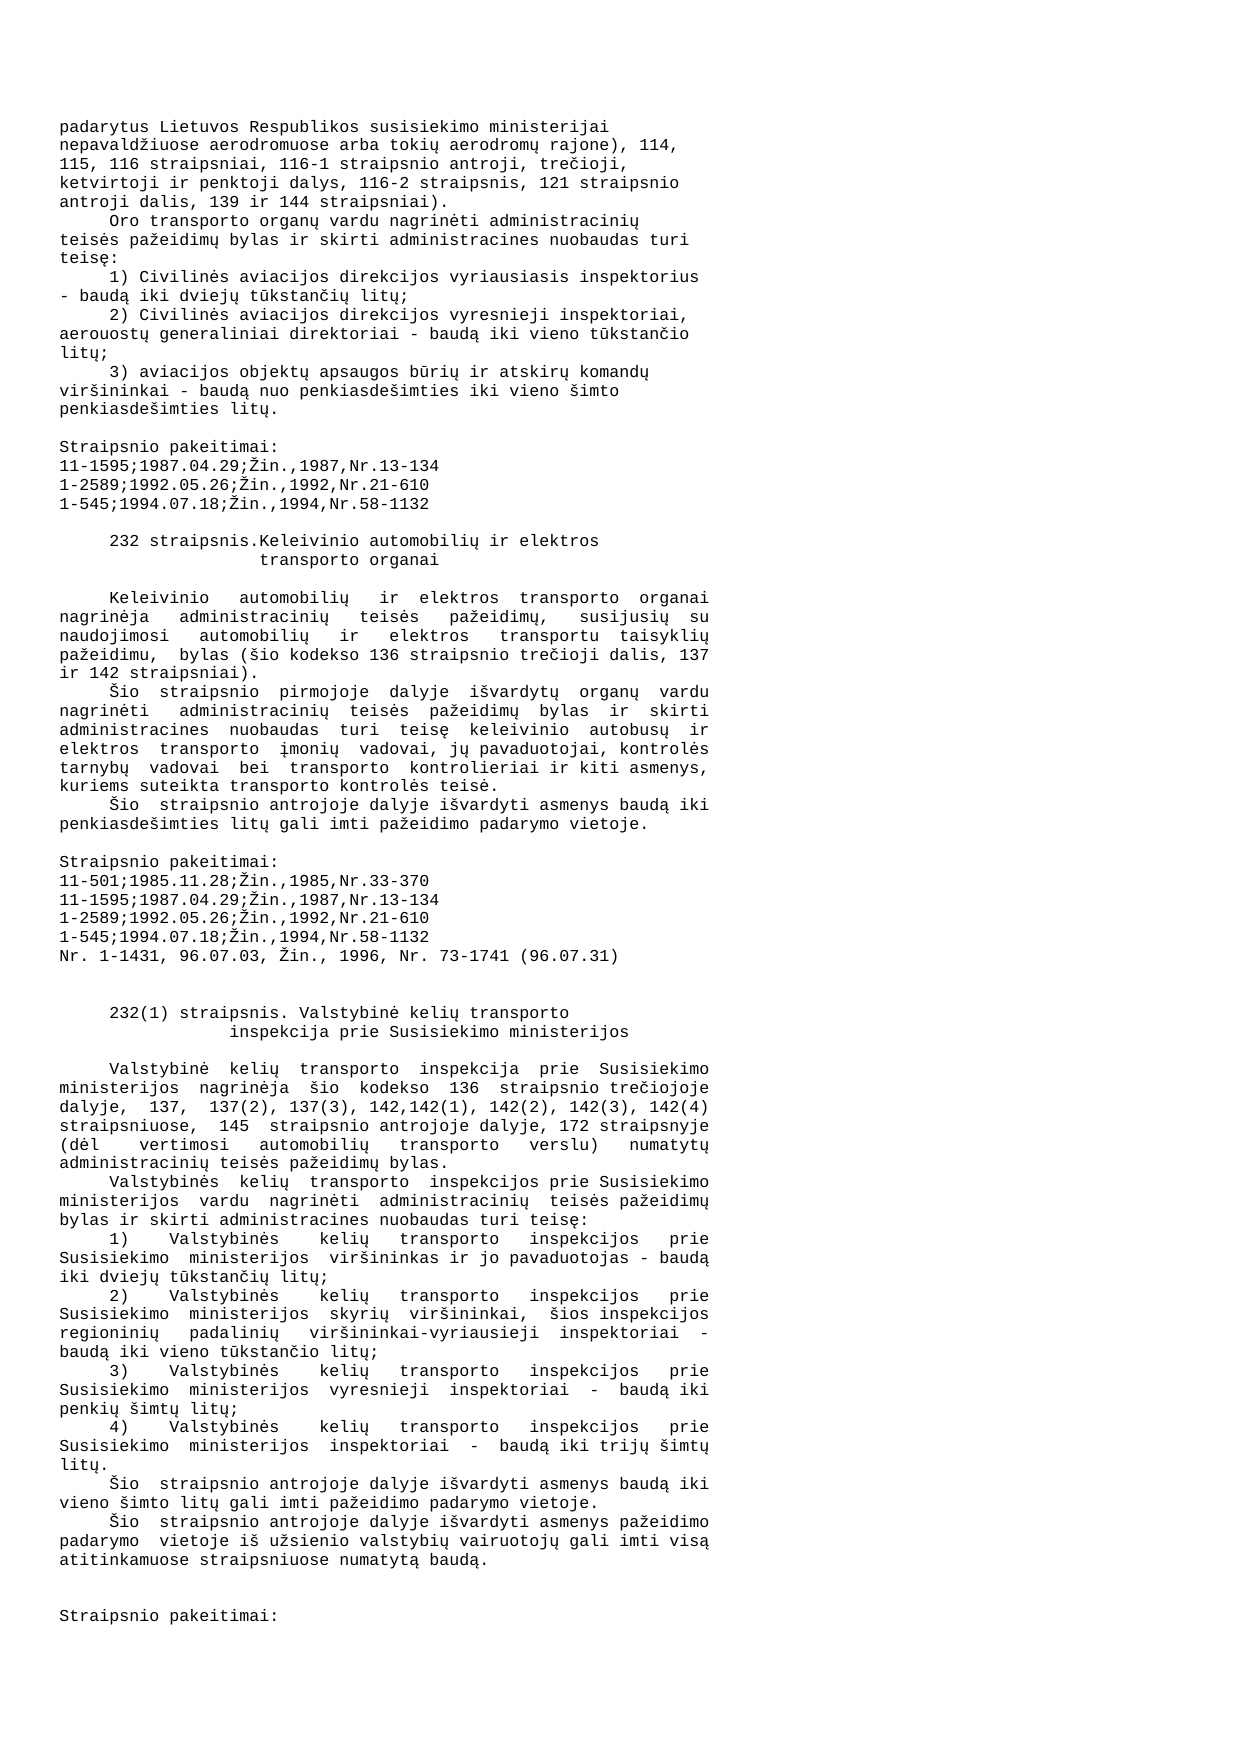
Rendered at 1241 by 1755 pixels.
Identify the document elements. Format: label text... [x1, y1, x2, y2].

text Valstybinė kelių transporto inspekcija prie Susisiekimo [59, 1061, 1122, 1080]
text ketvirtoji ir penktoji dalys, 116-2 straipsnis, 121 straipsnio [59, 175, 1122, 193]
text nagrinėja administracinių teisės pažeidimų, susijusių su [59, 608, 1122, 627]
text straipsniuose, 145 straipsnio antrojoje dalyje, 172 straipsnyje [59, 1117, 1122, 1136]
text 1-545;1994.07.18;Žin.,1994,Nr.58-1132 [59, 929, 1122, 948]
text viršininkai - baudą nuo penkiasdešimties iki vieno šimto [59, 382, 1122, 401]
text Straipsnio pakeitimai: [59, 439, 1122, 457]
text 1-2589;1992.05.26;Žin.,1992,Nr.21-610 [59, 476, 1122, 495]
text 1-545;1994.07.18;Žin.,1994,Nr.58-1132 [59, 495, 1122, 514]
text teisę: [59, 250, 1122, 269]
text Susisiekimo ministerijos skyrių viršininkai, šios inspekcijos [59, 1306, 1122, 1325]
text 2) Valstybinės kelių transporto inspekcijos prie [59, 1287, 1122, 1306]
text pažeidimu, bylas (šio kodekso 136 straipsnio trečioji dalis, 137 [59, 646, 1122, 665]
text elektros transporto įmonių vadovai, jų pavaduotojai, kontrolės [59, 740, 1122, 759]
text dalyje, 137, 137(2), 137(3), 142,142(1), 142(2), 142(3), 142(4) [59, 1098, 1122, 1117]
text 11-1595;1987.04.29;Žin.,1987,Nr.13-134 [59, 891, 1122, 910]
text penkiasdešimties litų gali imti pažeidimo padarymo vietoje. [59, 816, 1122, 834]
text (dėl vertimosi automobilių transporto verslu) numatytų [59, 1136, 1122, 1155]
text ministerijos vardu nagrinėti administracinių teisės pažeidimų [59, 1193, 1122, 1212]
text antroji dalis, 139 ir 144 straipsniai). [59, 193, 1122, 212]
text naudojimosi automobilių ir elektros transportu taisyklių [59, 627, 1122, 646]
text nagrinėti administracinių teisės pažeidimų bylas ir skirti [59, 703, 1122, 721]
text padarytus Lietuvos Respublikos susisiekimo ministerijai [59, 118, 1122, 137]
text nepavaldžiuose aerodromuose arba tokių aerodromų rajone), 114, [59, 137, 1122, 156]
text 3) Valstybinės kelių transporto inspekcijos prie [59, 1362, 1122, 1381]
text tarnybų vadovai bei transporto kontrolieriai ir kiti asmenys, [59, 759, 1122, 778]
text teisės pažeidimų bylas ir skirti administracines nuobaudas turi [59, 231, 1122, 250]
text ir 142 straipsniai). [59, 665, 1122, 684]
text Susisiekimo ministerijos inspektoriai - baudą iki trijų šimtų [59, 1438, 1122, 1457]
text iki dviejų tūkstančių litų; [59, 1268, 1122, 1287]
text litų; [59, 344, 1122, 363]
text 11-1595;1987.04.29;Žin.,1987,Nr.13-134 [59, 457, 1122, 476]
text 4) Valstybinės kelių transporto inspekcijos prie [59, 1419, 1122, 1438]
text 232 straipsnis.Keleivinio automobilių ir elektros [59, 533, 1122, 552]
text ministerijos nagrinėja šio kodekso 136 straipsnio trečiojoje [59, 1080, 1122, 1098]
text Šio straipsnio antrojoje dalyje išvardyti asmenys baudą iki [59, 797, 1122, 816]
text atitinkamuose straipsniuose numatytą baudą. [59, 1551, 1122, 1570]
text kuriems suteikta transporto kontrolės teisė. [59, 778, 1122, 797]
text Valstybinės kelių transporto inspekcijos prie Susisiekimo [59, 1174, 1122, 1193]
text 2) Civilinės aviacijos direkcijos vyresnieji inspektoriai, [59, 307, 1122, 326]
text vieno šimto litų gali imti pažeidimo padarymo vietoje. [59, 1494, 1122, 1513]
text baudą iki vieno tūkstančio litų; [59, 1344, 1122, 1362]
text 115, 116 straipsniai, 116-1 straipsnio antroji, trečioji, [59, 156, 1122, 175]
text penkiasdešimties litų. [59, 401, 1122, 420]
text 1) Valstybinės kelių transporto inspekcijos prie [59, 1231, 1122, 1249]
text Šio straipsnio pirmojoje dalyje išvardytų organų vardu [59, 684, 1122, 703]
text 11-501;1985.11.28;Žin.,1985,Nr.33-370 [59, 872, 1122, 891]
text penkių šimtų litų; [59, 1400, 1122, 1419]
text 232(1) straipsnis. Valstybinė kelių transporto [59, 1004, 1122, 1023]
text inspekcija prie Susisiekimo ministerijos [59, 1023, 1122, 1042]
text administracinių teisės pažeidimų bylas. [59, 1155, 1122, 1174]
text - baudą iki dviejų tūkstančių litų; [59, 288, 1122, 307]
text bylas ir skirti administracines nuobaudas turi teisę: [59, 1212, 1122, 1231]
text Keleivinio automobilių ir elektros transporto organai [59, 589, 1122, 608]
text Šio straipsnio antrojoje dalyje išvardyti asmenys pažeidimo [59, 1513, 1122, 1532]
text aerouostų generaliniai direktoriai - baudą iki vieno tūkstančio [59, 326, 1122, 344]
text 1-2589;1992.05.26;Žin.,1992,Nr.21-610 [59, 910, 1122, 929]
text Straipsnio pakeitimai: [59, 853, 1122, 872]
text padarymo vietoje iš užsienio valstybių vairuotojų gali imti visą [59, 1532, 1122, 1551]
text litų. [59, 1457, 1122, 1476]
text Susisiekimo ministerijos viršininkas ir jo pavaduotojas - baudą [59, 1249, 1122, 1268]
text administracines nuobaudas turi teisę keleivinio autobusų ir [59, 721, 1122, 740]
text 3) aviacijos objektų apsaugos būrių ir atskirų komandų [59, 363, 1122, 382]
text Straipsnio pakeitimai: [59, 1608, 1122, 1626]
text Nr. 1-1431, 96.07.03, Žin., 1996, Nr. 73-1741 (96.07.31) [59, 948, 1122, 967]
text regioninių padalinių viršininkai-vyriausieji inspektoriai - [59, 1325, 1122, 1344]
text 1) Civilinės aviacijos direkcijos vyriausiasis inspektorius [59, 269, 1122, 288]
text Susisiekimo ministerijos vyresnieji inspektoriai - baudą iki [59, 1381, 1122, 1400]
text transporto organai [59, 552, 1122, 571]
text Šio straipsnio antrojoje dalyje išvardyti asmenys baudą iki [59, 1476, 1122, 1494]
text Oro transporto organų vardu nagrinėti administracinių [59, 212, 1122, 231]
